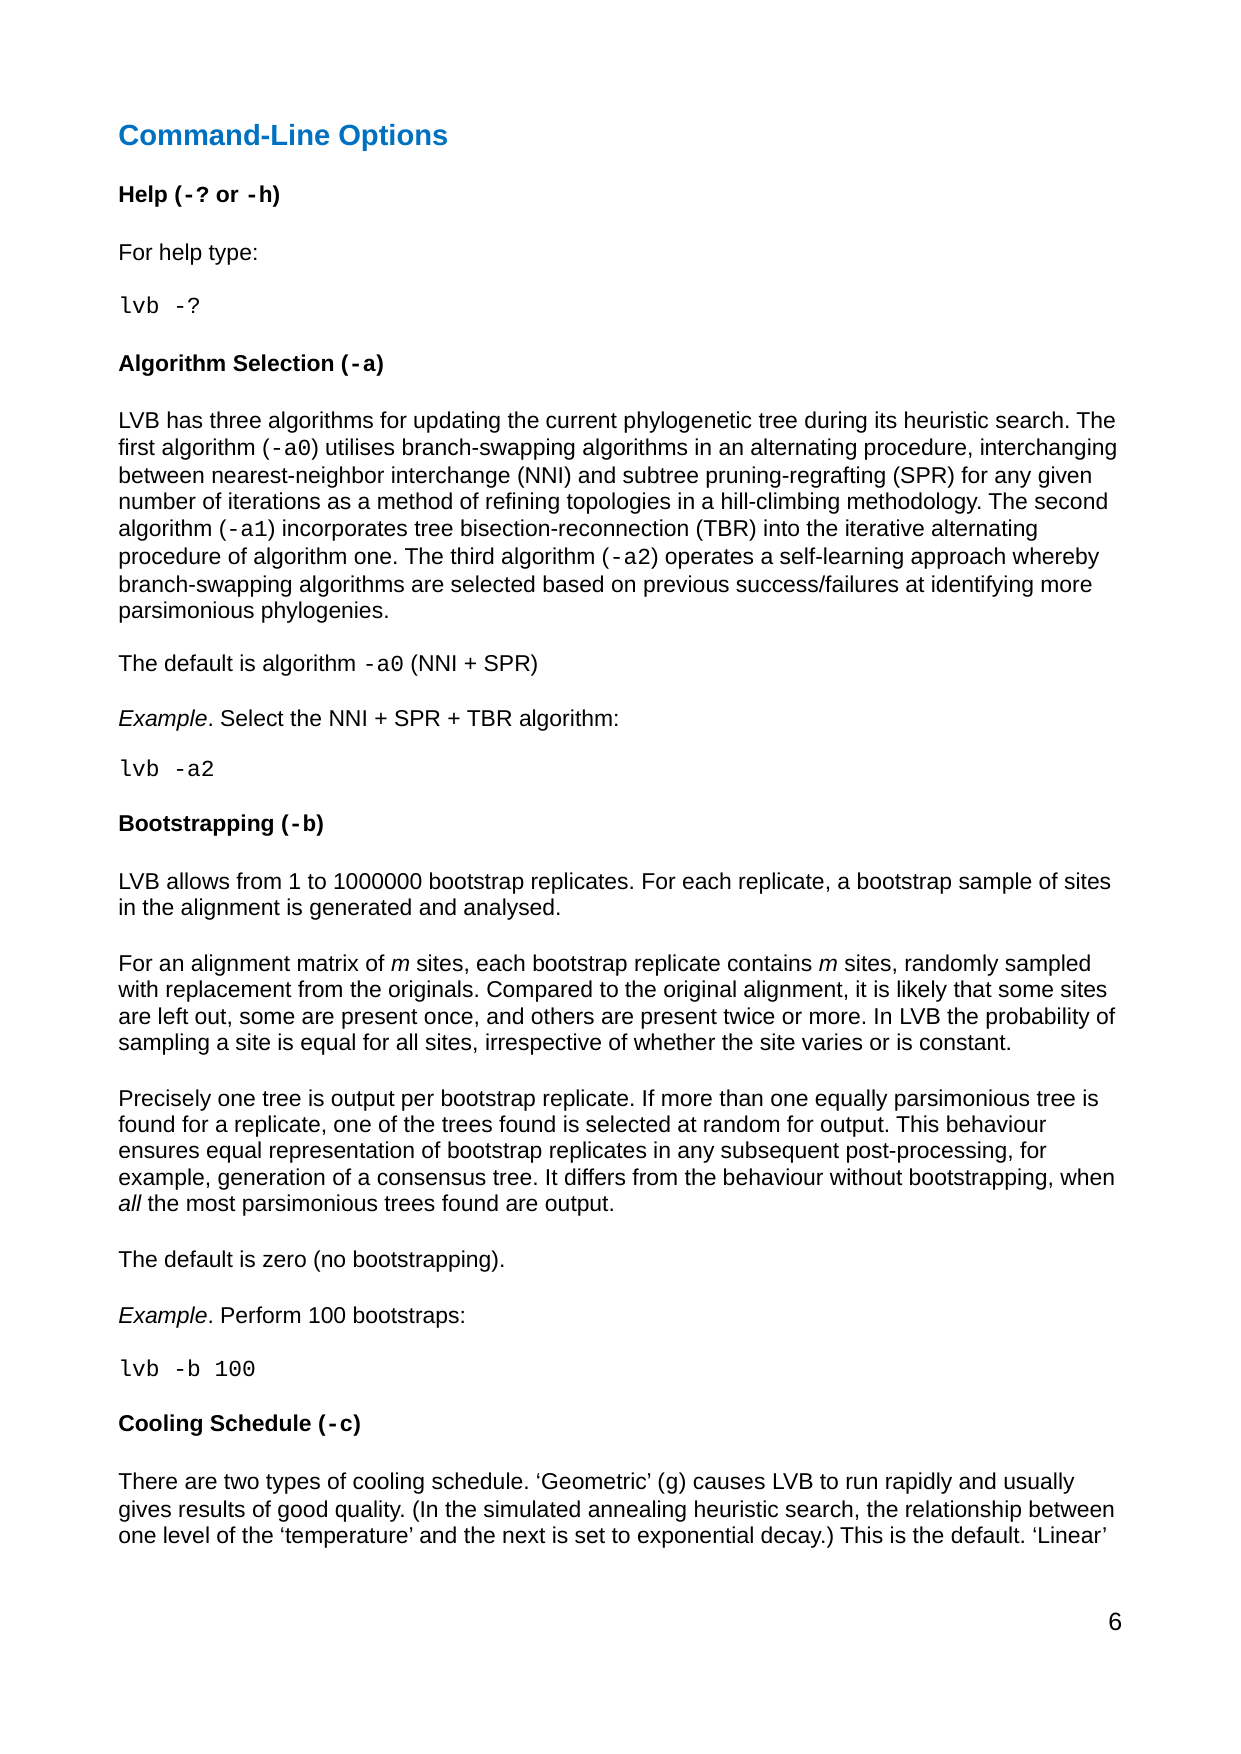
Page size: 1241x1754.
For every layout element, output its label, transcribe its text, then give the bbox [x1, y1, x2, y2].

subtitle Cooling Schedule (-c) [118, 1410, 1122, 1438]
text There are two types of cooling schedule. ‘Geometric’ (g) causes LVB to run rapidly and usually gives results of good quality. (In the simulated annealing heuristic search, the relationship between one level of the ‘temperature’ and the next is set to exponential decay.) This is the default. ‘Linear’ [118, 1468, 1122, 1549]
text The default is zero (no bootstrapping). [118, 1246, 1122, 1272]
text For help type: [118, 239, 1122, 265]
subtitle Algorithm Selection (-a) [118, 349, 1122, 378]
subtitle Command-Line Options [118, 118, 1122, 152]
text Example. Select the NNI + SPR + TBR algorithm: [118, 705, 1122, 731]
text For an alignment matrix of m sites, each bootstrap replicate contains m sites, randomly sampled with replacement from the originals. Compared to the original alignment, it is likely that some sites are left out, some are present once, and others are present twice or more. In LVB the probability of sampling a site is equal for all sites, irrespective of whether the site varies or is constant. [118, 950, 1122, 1055]
subtitle Bootstrapping (-b) [118, 810, 1122, 838]
text Help (-? or -h) [118, 181, 1122, 209]
text LVB has three algorithms for updating the current phylogenetic tree during its heuristic search. The first algorithm (-a0) utilises branch-swapping algorithms in an alternating procedure, interchanging between nearest-neighbor interchange (NNI) and subtree pruning-regrafting (SPR) for any given number of iterations as a method of refining topologies in a hill-climbing methodology. The second algorithm (-a1) incorporates tree bisection-reconnection (TBR) into the iterative alternating procedure of algorithm one. The third algorithm (-a2) operates a self-learning approach whereby branch-swapping algorithms are selected based on previous success/failures at identifying more parsimonious phylogenies. [118, 407, 1122, 624]
text Precisely one tree is output per bootstrap replicate. If more than one equally parsimonious tree is found for a replicate, one of the trees found is selected at random for output. This behaviour ensures equal representation of bootstrap replicates in any subsequent post-processing, for example, generation of a consensus tree. It differs from the behaviour without bootstrapping, when all the most parsimonious trees found are output. [118, 1085, 1122, 1217]
text lvb -a2 [118, 758, 1122, 783]
text The default is algorithm -a0 (NNI + SPR) [118, 650, 1122, 678]
text Example. Perform 100 bootstraps: [118, 1302, 1122, 1328]
text LVB allows from 1 to 1000000 bootstrap replicates. For each replicate, a bootstrap sample of sites in the alignment is generated and analysed. [118, 868, 1122, 920]
text lvb -b 100 [118, 1358, 1122, 1384]
text lvb -? [118, 294, 1122, 320]
